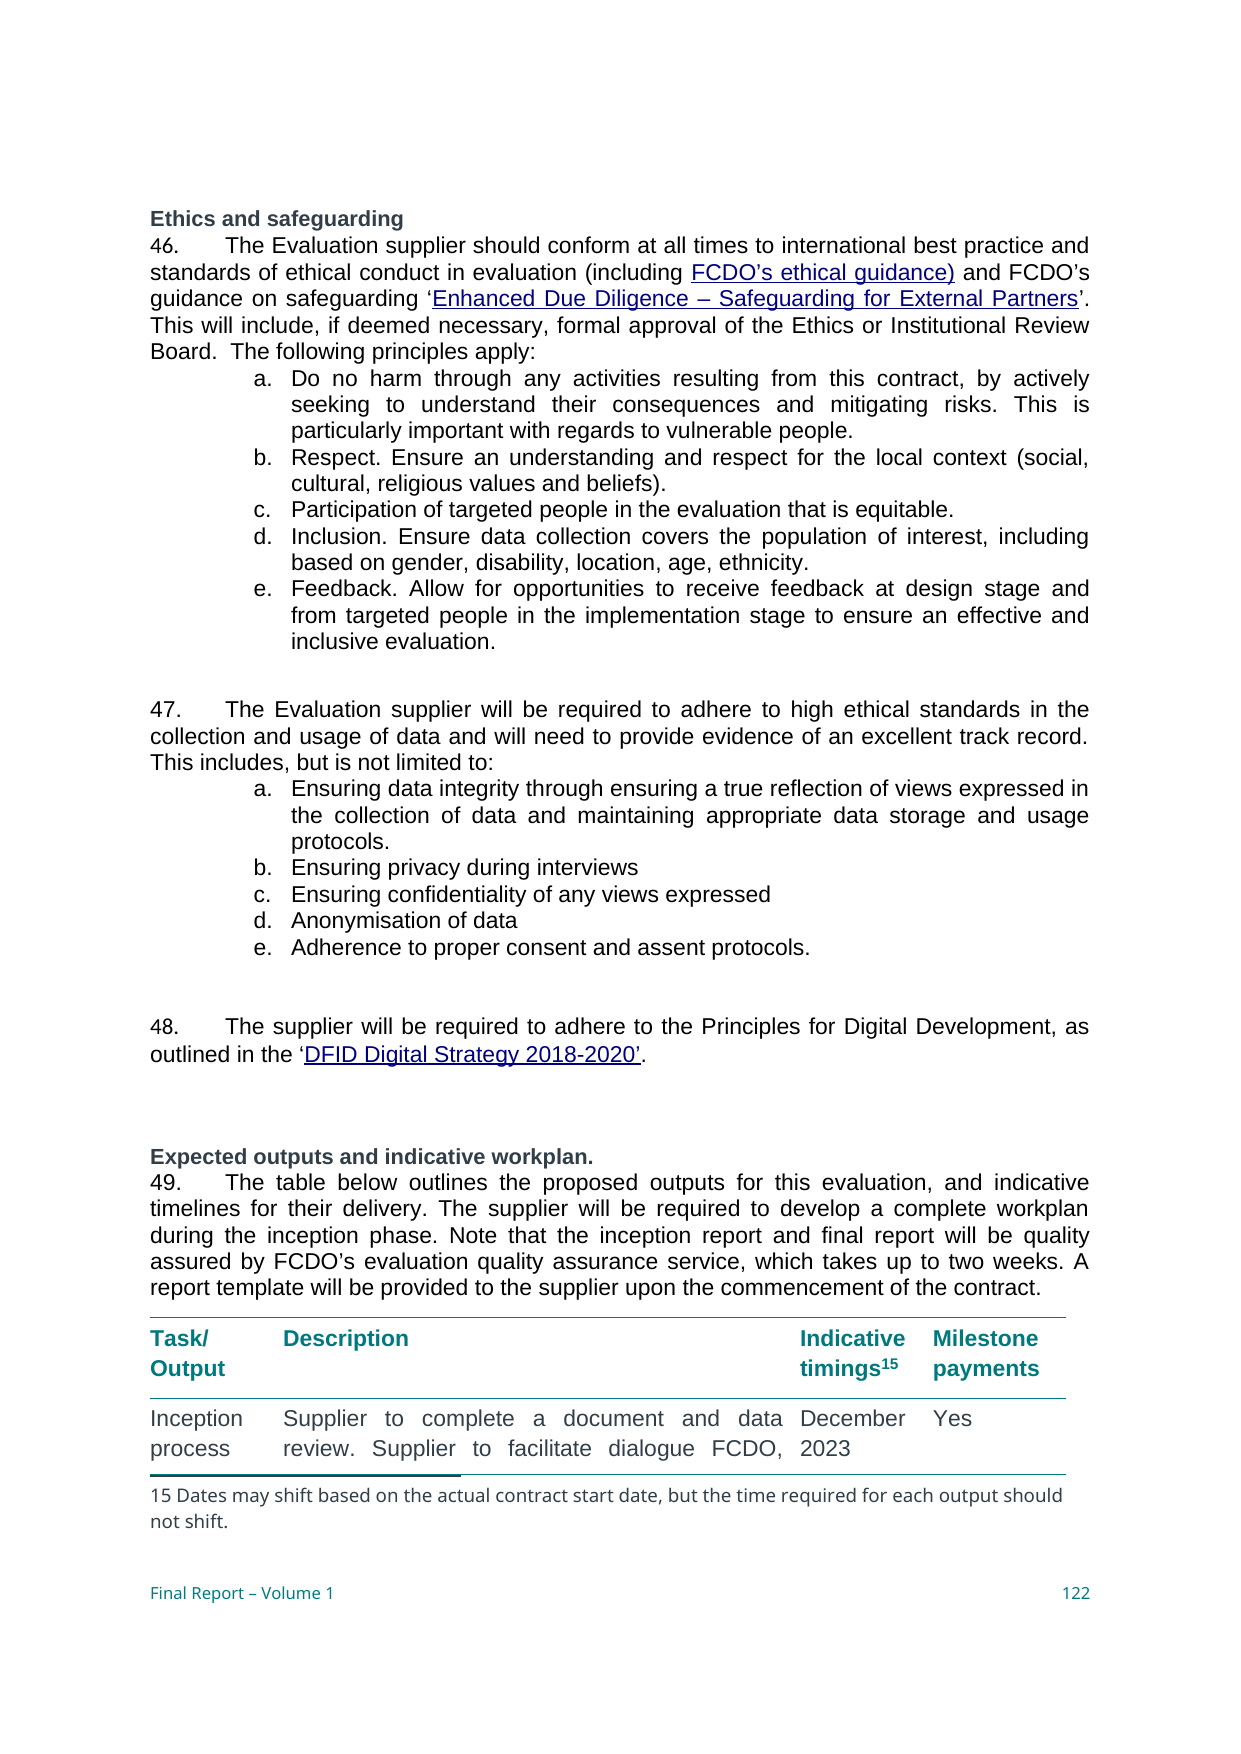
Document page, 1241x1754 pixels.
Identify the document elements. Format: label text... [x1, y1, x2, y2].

table_header Indicative timings [800, 1318, 933, 1397]
table_cell December 2023 [800, 1399, 933, 1474]
table_header Description [283, 1318, 800, 1397]
text Ethics and safeguarding [150, 206, 1090, 231]
text Expected outputs and indicative workplan. [150, 1144, 1090, 1169]
table_cell Supplier to complete a document and data review. Supplier to facilitate dialogue FCDO, [283, 1399, 800, 1474]
table_cell Yes [933, 1399, 1066, 1474]
list Ensuring confidentiality of any views expressed [253, 881, 1090, 907]
list The table below outlines the proposed outputs for this evaluation, and indicative timelines for their delivery. The supplier will be required to develop a complete workplan during the inception phase. Note that the inception report and final report will be quality assured by FCDO’s evaluation quality assurance service, which takes up to two weeks. A report template will be provided to the supplier upon the commencement of the contract. [150, 1169, 1090, 1301]
table_header Milestone payments [933, 1318, 1066, 1397]
list Inclusion. Ensure data collection covers the population of interest, including based on gender, disability, location, age, ethnicity. [253, 523, 1090, 575]
list The Evaluation supplier should conform at all times to international best practice and standards of ethical conduct in evaluation (including FCDO’s ethical guidance) and FCDO’s guidance on safeguarding ‘Enhanced Due Diligence – Safeguarding for External Partners’. This will include, if deemed necessary, formal approval of the Ethics or Institutional Review Board. The following principles apply: [150, 231, 1090, 364]
list The supplier will be required to adhere to the Principles for Digital Development, as outlined in the ‘DFID Digital Strategy 2018-2020’. [150, 1012, 1090, 1067]
list Ensuring privacy during interviews [253, 854, 1090, 881]
table_cell Inception process [150, 1399, 283, 1474]
list Participation of targeted people in the evaluation that is equitable. [253, 496, 1090, 523]
list Feedback. Allow for opportunities to receive feedback at design stage and from targeted people in the implementation stage to ensure an effective and inclusive evaluation. [253, 575, 1090, 654]
list Do no harm through any activities resulting from this contract, by actively seeking to understand their consequences and mitigating risks. This is particularly important with regards to vulnerable people. [253, 364, 1090, 443]
list The Evaluation supplier will be required to adhere to high ethical standards in the collection and usage of data and will need to provide evidence of an excellent track record. This includes, but is not limited to: [150, 696, 1090, 775]
table_header Task/ Output [150, 1318, 283, 1397]
list Respect. Ensure an understanding and respect for the local context (social, cultural, religious values and beliefs). [253, 443, 1090, 496]
list Adherence to proper consent and assent protocols. [253, 933, 1090, 960]
list Anonymisation of data [253, 907, 1090, 933]
list Ensuring data integrity through ensuring a true reflection of views expressed in the collection of data and maintaining appropriate data storage and usage protocols. [253, 775, 1090, 854]
